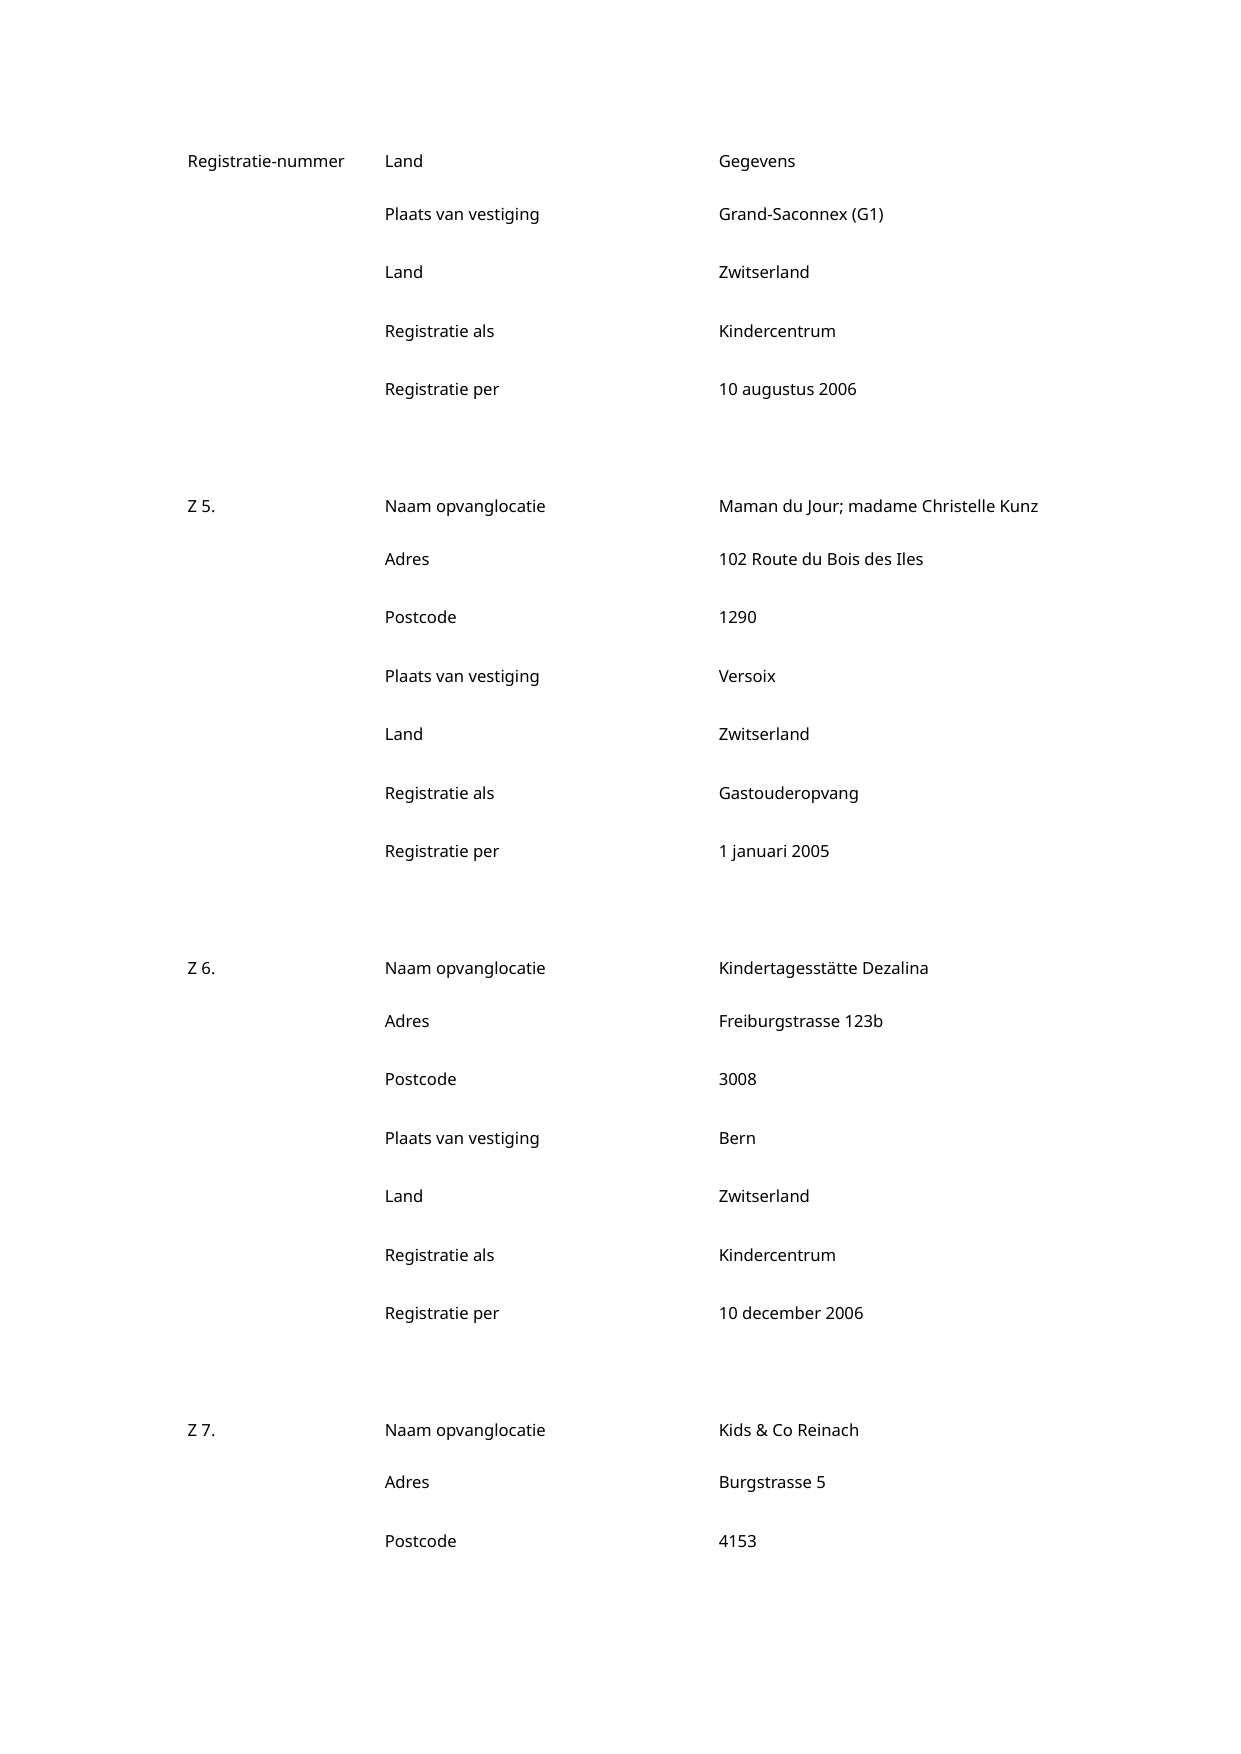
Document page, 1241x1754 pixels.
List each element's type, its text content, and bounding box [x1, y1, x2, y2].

table_cell Postcode [385, 1530, 718, 1588]
table_cell [719, 436, 1053, 495]
table_cell Registratie per [385, 378, 718, 436]
table_cell Land [385, 261, 718, 319]
table_cell 10 augustus 2006 [719, 378, 1053, 436]
table_cell [188, 1302, 384, 1360]
table_cell [188, 840, 384, 898]
table_cell Z 7. [188, 1419, 384, 1471]
table_cell Naam opvanglocatie [385, 957, 718, 1009]
table_cell 1290 [719, 606, 1053, 664]
table_cell Bern [719, 1126, 1053, 1185]
table_cell Versoix [719, 665, 1053, 723]
table_cell [188, 1471, 384, 1529]
table_cell Postcode [385, 1068, 718, 1126]
table_cell Grand-Saconnex (G1) [719, 203, 1053, 261]
table_cell Freiburgstrasse 123b [719, 1009, 1053, 1068]
table_cell Registratie als [385, 320, 718, 378]
table_cell Kindercentrum [719, 1243, 1053, 1302]
table_cell Z 5. [188, 495, 384, 548]
table_cell [385, 898, 718, 957]
table_cell [188, 1185, 384, 1243]
table_cell Zwitserland [719, 261, 1053, 319]
table_cell [188, 1530, 384, 1588]
table_cell [188, 378, 384, 436]
table_cell Plaats van vestiging [385, 665, 718, 723]
table_header Registratie-nummer [188, 150, 384, 203]
table_cell Maman du Jour; madame Christelle Kunz [719, 495, 1053, 548]
table_cell [188, 320, 384, 378]
table_cell Registratie per [385, 840, 718, 898]
table_cell Burgstrasse 5 [719, 1471, 1053, 1529]
table_cell Adres [385, 1471, 718, 1529]
table_cell [188, 1068, 384, 1126]
table_header Gegevens [719, 150, 1053, 203]
table_cell [188, 1360, 384, 1418]
table_cell [188, 898, 384, 957]
table_cell [188, 203, 384, 261]
table_cell [188, 665, 384, 723]
table_cell Land [385, 1185, 718, 1243]
table_cell 102 Route du Bois des Iles [719, 548, 1053, 606]
table_cell Registratie als [385, 1243, 718, 1302]
table_cell [188, 781, 384, 840]
table_header Land [385, 150, 718, 203]
table_cell 3008 [719, 1068, 1053, 1126]
table_cell Naam opvanglocatie [385, 1419, 718, 1471]
table_cell Kindercentrum [719, 320, 1053, 378]
table_cell 4153 [719, 1530, 1053, 1588]
table_cell [188, 1243, 384, 1302]
table_cell [188, 1126, 384, 1185]
table_cell [188, 723, 384, 781]
table_cell [188, 436, 384, 495]
table_cell Plaats van vestiging [385, 1126, 718, 1185]
table_cell Postcode [385, 606, 718, 664]
table_cell [188, 548, 384, 606]
table_cell Registratie als [385, 781, 718, 840]
table_cell Naam opvanglocatie [385, 495, 718, 548]
table_cell 1 januari 2005 [719, 840, 1053, 898]
table_cell Registratie per [385, 1302, 718, 1360]
table_cell Adres [385, 548, 718, 606]
table_cell [385, 1360, 718, 1418]
table_cell [188, 606, 384, 664]
table_cell Zwitserland [719, 723, 1053, 781]
table_cell [719, 1360, 1053, 1418]
table_cell Plaats van vestiging [385, 203, 718, 261]
table_cell [188, 1009, 384, 1068]
table_cell [385, 436, 718, 495]
table_cell [188, 261, 384, 319]
table_cell Kids & Co Reinach [719, 1419, 1053, 1471]
table_cell Kindertagesstätte Dezalina [719, 957, 1053, 1009]
table_cell Z 6. [188, 957, 384, 1009]
table_cell Zwitserland [719, 1185, 1053, 1243]
table_cell [719, 898, 1053, 957]
table_cell Land [385, 723, 718, 781]
table_cell Adres [385, 1009, 718, 1068]
table_cell 10 december 2006 [719, 1302, 1053, 1360]
table_cell Gastouderopvang [719, 781, 1053, 840]
